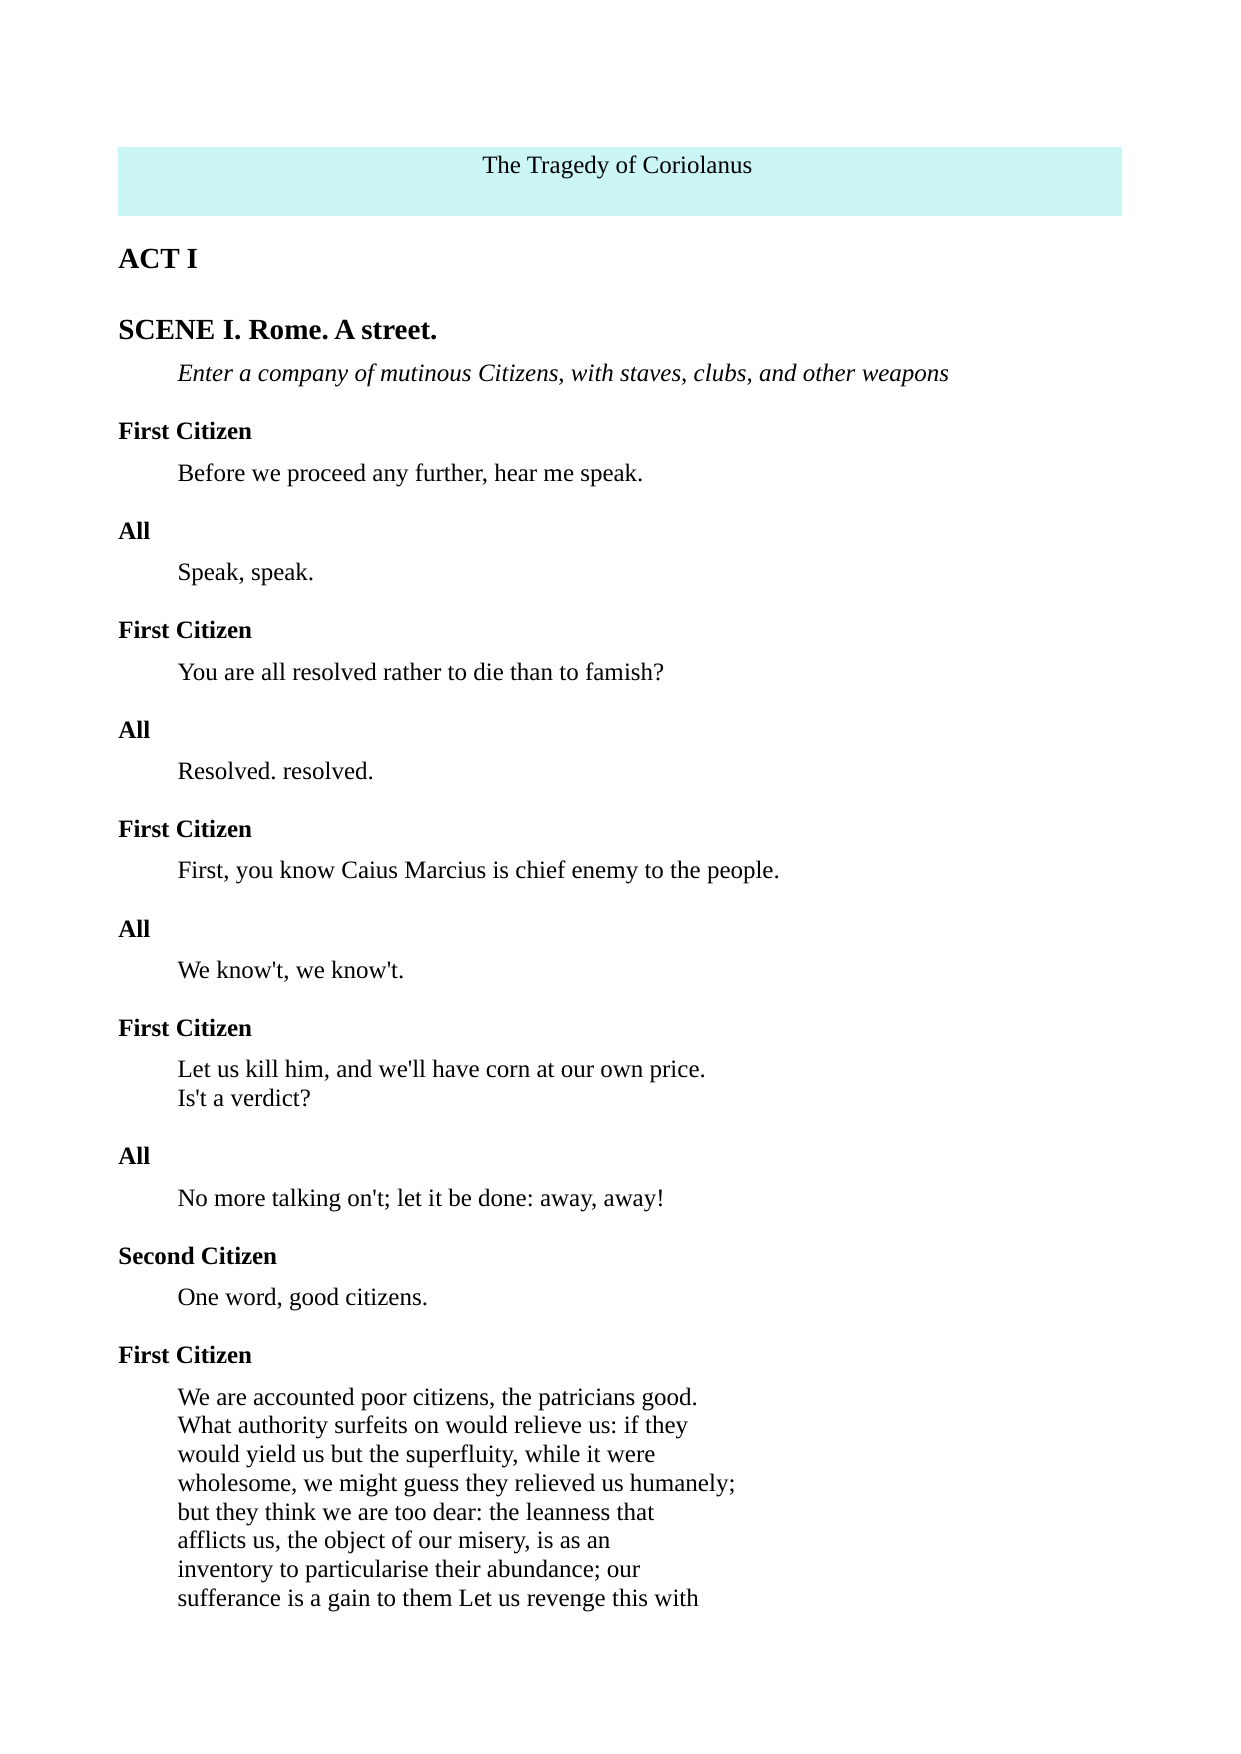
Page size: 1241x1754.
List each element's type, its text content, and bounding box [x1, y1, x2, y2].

text First Citizen [118, 1340, 1122, 1369]
text You are all resolved rather to die than to famish? [177, 657, 1063, 685]
text Before we proceed any further, hear me speak. [177, 458, 1063, 486]
text First Citizen [118, 1013, 1122, 1042]
subtitle SCENE I. Rome. A street. [118, 312, 1122, 346]
text We know't, we know't. [177, 955, 1063, 984]
text First Citizen [118, 615, 1122, 644]
text Let us kill him, and we'll have corn at our own price. Is't a verdict? [177, 1054, 1063, 1112]
text We are accounted poor citizens, the patricians good. What authority surfeits on would relieve us: if they would yield us but the superfluity, while it were wholesome, we might guess they relieved us humanely; but they think we are too dear: the leanness that afflicts us, the object of our misery, is as an inventory to particularise their abundance; our sufferance is a gain to them Let us revenge this with [177, 1382, 1063, 1612]
text All [118, 516, 1122, 544]
table_header The Tragedy of Coriolanus [118, 147, 1122, 181]
text Second Citizen [118, 1241, 1122, 1270]
text First Citizen [118, 416, 1122, 445]
text Enter a company of mutinous Citizens, with staves, clubs, and other weapons [177, 358, 1063, 387]
text No more talking on't; let it be done: away, away! [177, 1183, 1063, 1211]
text First Citizen [118, 814, 1122, 843]
text All [118, 914, 1122, 942]
text First, you know Caius Marcius is chief enemy to the people. [177, 856, 1063, 884]
text All [118, 715, 1122, 743]
text Speak, speak. [177, 557, 1063, 586]
text Resolved. resolved. [177, 756, 1063, 785]
text One word, good citizens. [177, 1282, 1063, 1311]
table_cell [118, 181, 1122, 216]
subtitle ACT I [118, 241, 1122, 274]
text All [118, 1141, 1122, 1170]
